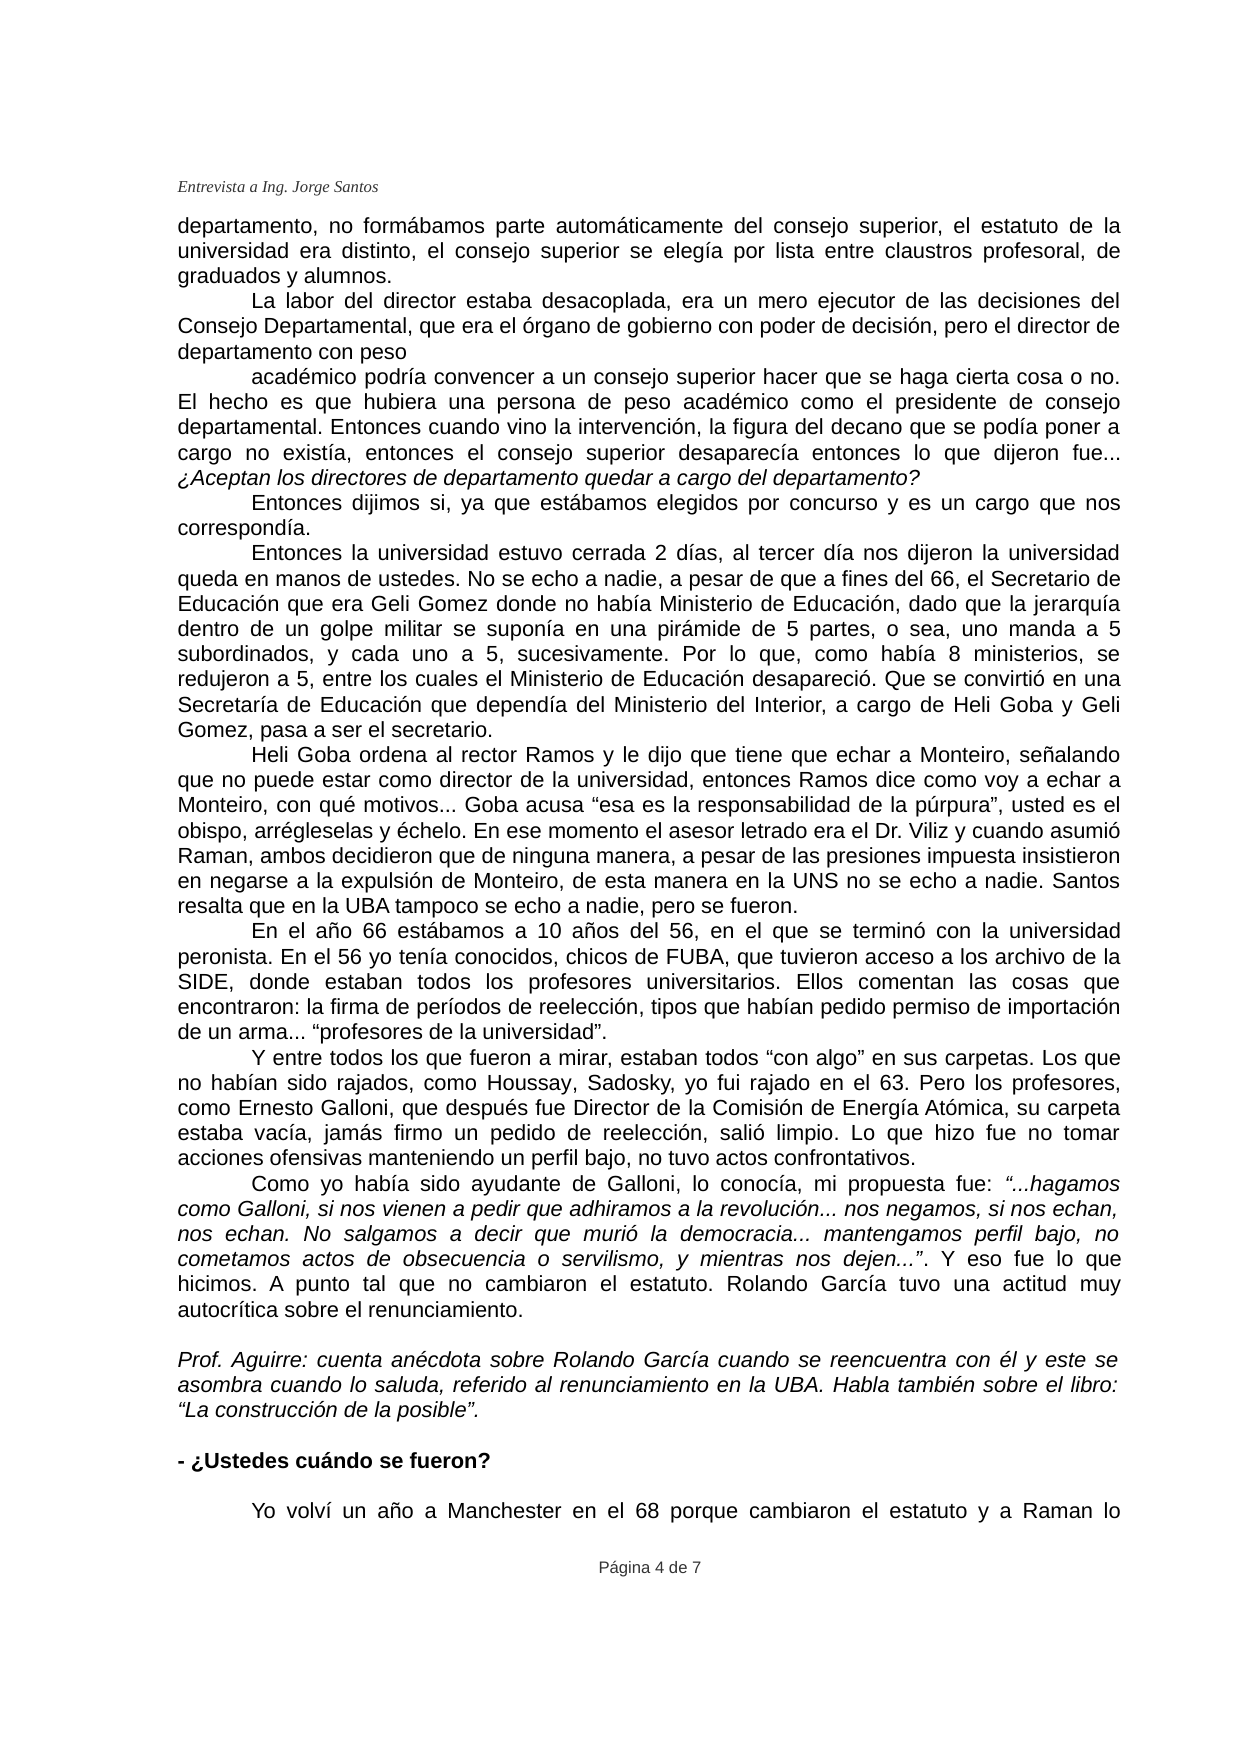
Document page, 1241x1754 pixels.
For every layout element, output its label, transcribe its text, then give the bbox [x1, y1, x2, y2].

text Y entre todos los que fueron a mirar, estaban todos “con algo” en sus carpetas. Los que no habían sido rajados, como Houssay, Sadosky, yo fui rajado en el 63. Pero los profesores, como Ernesto Galloni, que después fue Director de la Comisión de Energía Atómica, su carpeta estaba vacía, jamás firmo un pedido de reelección, salió limpio. Lo que hizo fue no tomar acciones ofensivas manteniendo un perfil bajo, no tuvo actos confrontativos. [177, 1044, 1122, 1171]
text En el año 66 estábamos a 10 años del 56, en el que se terminó con la universidad peronista. En el 56 yo tenía conocidos, chicos de FUBA, que tuvieron acceso a los archivo de la SIDE, donde estaban todos los profesores universitarios. Ellos comentan las cosas que encontraron: la firma de períodos de reelección, tipos que habían pedido permiso de importación de un arma... “profesores de la universidad”. [177, 918, 1122, 1044]
text Prof. Aguirre: cuenta anécdota sobre Rolando García cuando se reencuentra con él y este se asombra cuando lo saluda, referido al renunciamiento en la UBA. Habla también sobre el libro: “La construcción de la posible”. [177, 1347, 1122, 1423]
text Como yo había sido ayudante de Galloni, lo conocía, mi propuesta fue: “...hagamos como Galloni, si nos vienen a pedir que adhiramos a la revolución... nos negamos, si nos echan, nos echan. No salgamos a decir que murió la democracia... mantengamos perfil bajo, no cometamos actos de obsecuencia o servilismo, y mientras nos dejen...”. Y eso fue lo que hicimos. A punto tal que no cambiaron el estatuto. Rolando García tuvo una actitud muy autocrítica sobre el renunciamiento. [177, 1171, 1122, 1322]
text La labor del director estaba desacoplada, era un mero ejecutor de las decisiones del Consejo Departamental, que era el órgano de gobierno con poder de decisión, pero el director de departamento con peso [177, 288, 1122, 364]
text - ¿Ustedes cuándo se fueron? [177, 1448, 1122, 1473]
text Entonces la universidad estuvo cerrada 2 días, al tercer día nos dijeron la universidad queda en manos de ustedes. No se echo a nadie, a pesar de que a fines del 66, el Secretario de Educación que era Geli Gomez donde no había Ministerio de Educación, dado que la jerarquía dentro de un golpe militar se suponía en una pirámide de 5 partes, o sea, uno manda a 5 subordinados, y cada uno a 5, sucesivamente. Por lo que, como había 8 ministerios, se redujeron a 5, entre los cuales el Ministerio de Educación desapareció. Que se convirtió en una Secretaría de Educación que dependía del Ministerio del Interior, a cargo de Heli Goba y Geli Gomez, pasa a ser el secretario. [177, 540, 1122, 742]
text Yo volví un año a Manchester en el 68 porque cambiaron el estatuto y a Raman lo [177, 1498, 1122, 1523]
text académico podría convencer a un consejo superior hacer que se haga cierta cosa o no. El hecho es que hubiera una persona de peso académico como el presidente de consejo departamental. Entonces cuando vino la intervención, la figura del decano que se podía poner a cargo no existía, entonces el consejo superior desaparecía entonces lo que dijeron fue... ¿Aceptan los directores de departamento quedar a cargo del departamento? [177, 364, 1122, 490]
text Heli Goba ordena al rector Ramos y le dijo que tiene que echar a Monteiro, señalando que no puede estar como director de la universidad, entonces Ramos dice como voy a echar a Monteiro, con qué motivos... Goba acusa “esa es la responsabilidad de la púrpura”, usted es el obispo, arrégleselas y échelo. En ese momento el asesor letrado era el Dr. Viliz y cuando asumió Raman, ambos decidieron que de ninguna manera, a pesar de las presiones impuesta insistieron en negarse a la expulsión de Monteiro, de esta manera en la UNS no se echo a nadie. Santos resalta que en la UBA tampoco se echo a nadie, pero se fueron. [177, 742, 1122, 918]
text departamento, no formábamos parte automáticamente del consejo superior, el estatuto de la universidad era distinto, el consejo superior se elegía por lista entre claustros profesoral, de graduados y alumnos. [177, 213, 1122, 288]
text Entonces dijimos si, ya que estábamos elegidos por concurso y es un cargo que nos correspondía. [177, 490, 1122, 540]
